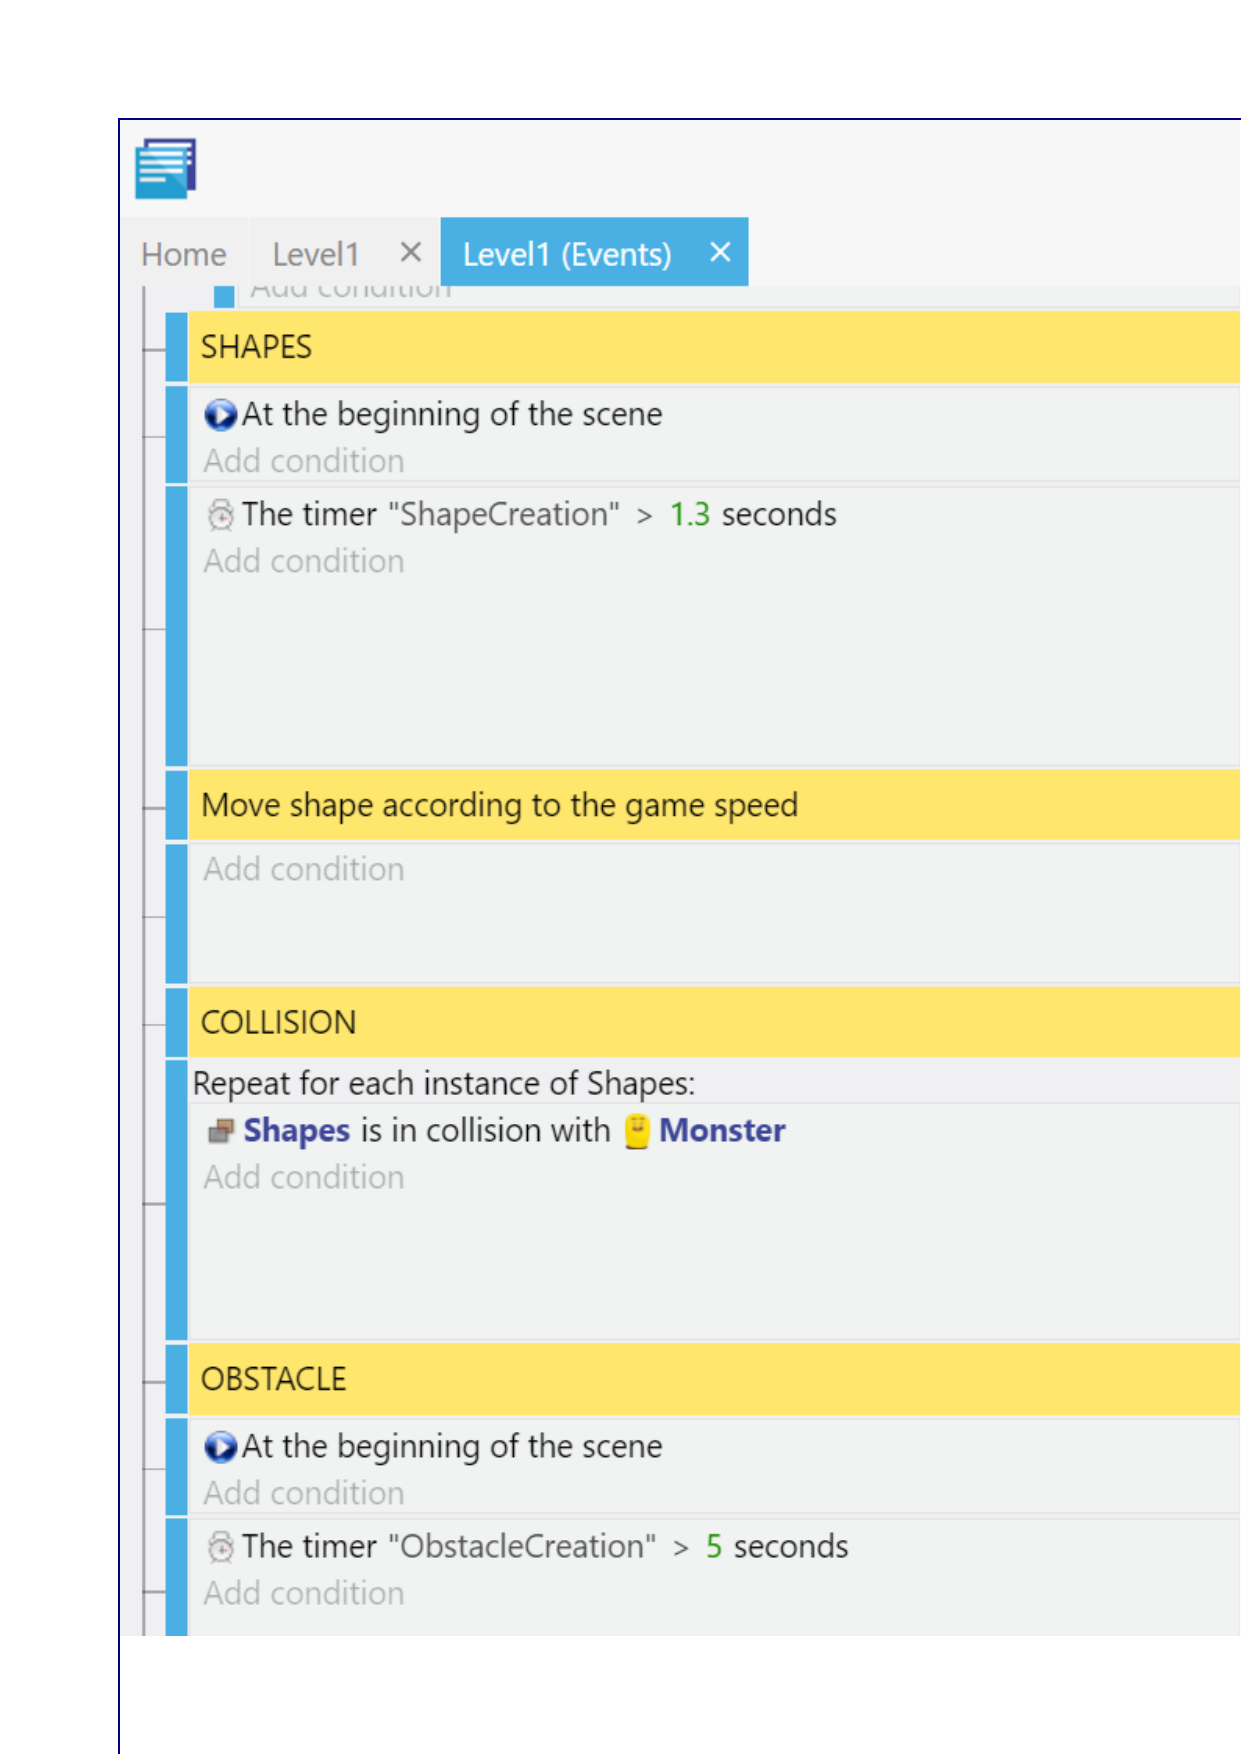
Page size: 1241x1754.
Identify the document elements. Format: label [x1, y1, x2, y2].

picture [120, 120, 1241, 1636]
